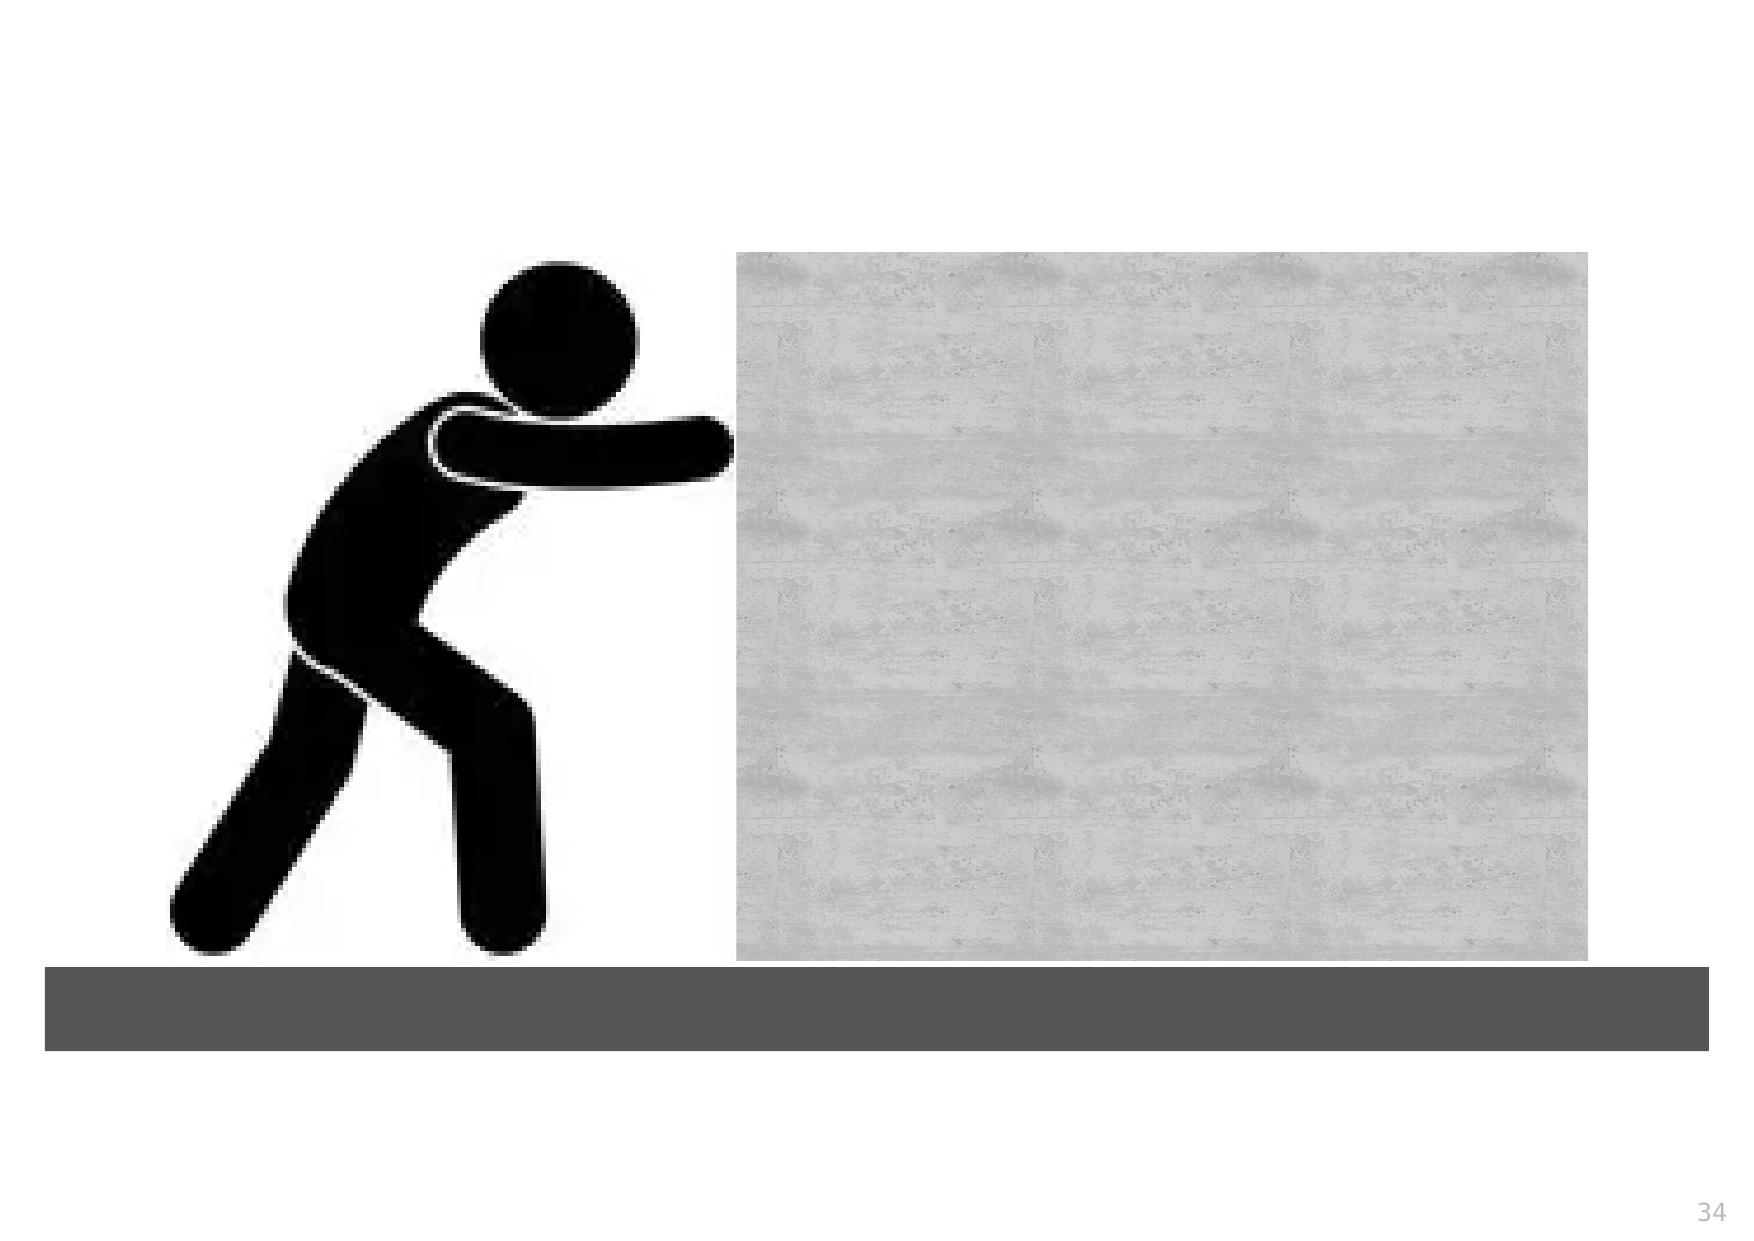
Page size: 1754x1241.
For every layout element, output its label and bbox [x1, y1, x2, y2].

picture [166, 252, 734, 961]
text_box [44, 967, 1709, 1052]
text_box [736, 252, 1588, 961]
